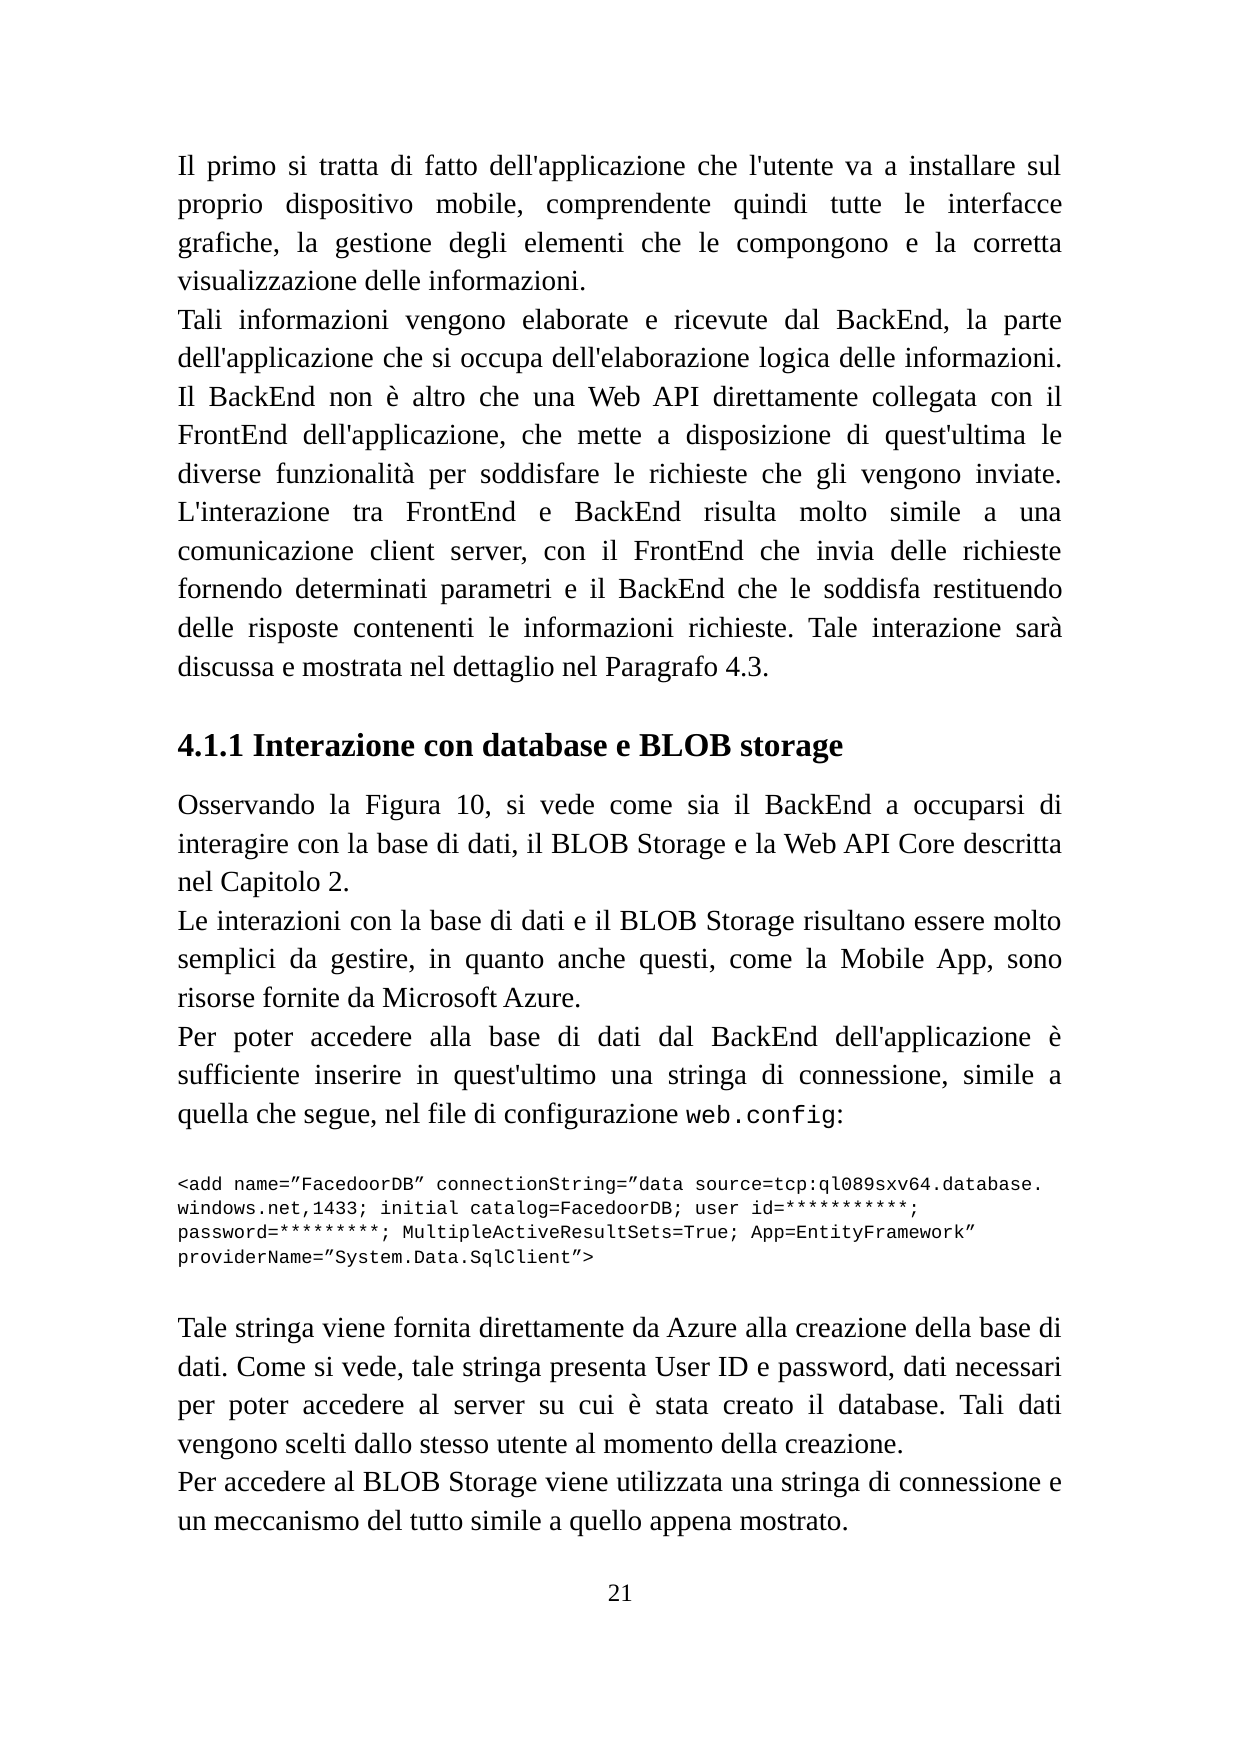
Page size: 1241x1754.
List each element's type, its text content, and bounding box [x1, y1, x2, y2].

text Osservando la Figura 10, si vede come sia il BackEnd a occuparsi di interagire con la base di dati, il BLOB Storage e la Web API Core descritta nel Capitolo 2. [177, 787, 1063, 898]
text password=*********; MultipleActiveResultSets=True; App=EntityFramework” providerName=”System.Data.SqlClient”> [177, 1223, 1063, 1269]
text Tale stringa viene fornita direttamente da Azure alla creazione della base di dati. Come si vede, tale stringa presenta User ID e password, dati necessari per poter accedere al server su cui è stata creato il database. Tali dati vengono scelti dallo stesso utente al momento della creazione. [177, 1310, 1063, 1459]
text Per accedere al BLOB Storage viene utilizzata una stringa di connessione e un meccanismo del tutto simile a quello appena mostrato. [177, 1464, 1063, 1537]
text Tali informazioni vengono elaborate e ricevute dal BackEnd, la parte dell'applicazione che si occupa dell'elaborazione logica delle informazioni. Il BackEnd non è altro che una Web API direttamente collegata con il FrontEnd dell'applicazione, che mette a disposizione di quest'ultima le diverse funzionalità per soddisfare le richieste che gli vengono inviate. L'interazione tra FrontEnd e BackEnd risulta molto simile a una comunicazione client server, con il FrontEnd che invia delle richieste fornendo determinati parametri e il BackEnd che le soddisfa restituendo delle risposte contenenti le informazioni richieste. Tale interazione sarà discussa e mostrata nel dettaglio nel Paragrafo 4.3. [177, 302, 1063, 682]
text 4.1.1 Interazione con database e BLOB storage [177, 726, 1063, 764]
text Il primo si tratta di fatto dell'applicazione che l'utente va a installare sul proprio dispositivo mobile, comprendente quindi tutte le interfacce grafiche, la gestione degli elementi che le compongono e la corretta visualizzazione delle informazioni. [177, 148, 1063, 297]
text Le interazioni con la base di dati e il BLOB Storage risultano essere molto semplici da gestire, in quanto anche questi, come la Mobile App, sono risorse fornite da Microsoft Azure. [177, 903, 1063, 1014]
text windows.net,1433; initial catalog=FacedoorDB; user id=***********; [177, 1199, 1063, 1220]
text <add name=”FacedoorDB” connectionString=”data source=tcp:ql089sxv64.database. [177, 1174, 1063, 1196]
text Per poter accedere alla base di dati dal BackEnd dell'applicazione è sufficiente inserire in quest'ultimo una stringa di connessione, simile a quella che segue, nel file di configurazione web.config: [177, 1019, 1063, 1131]
